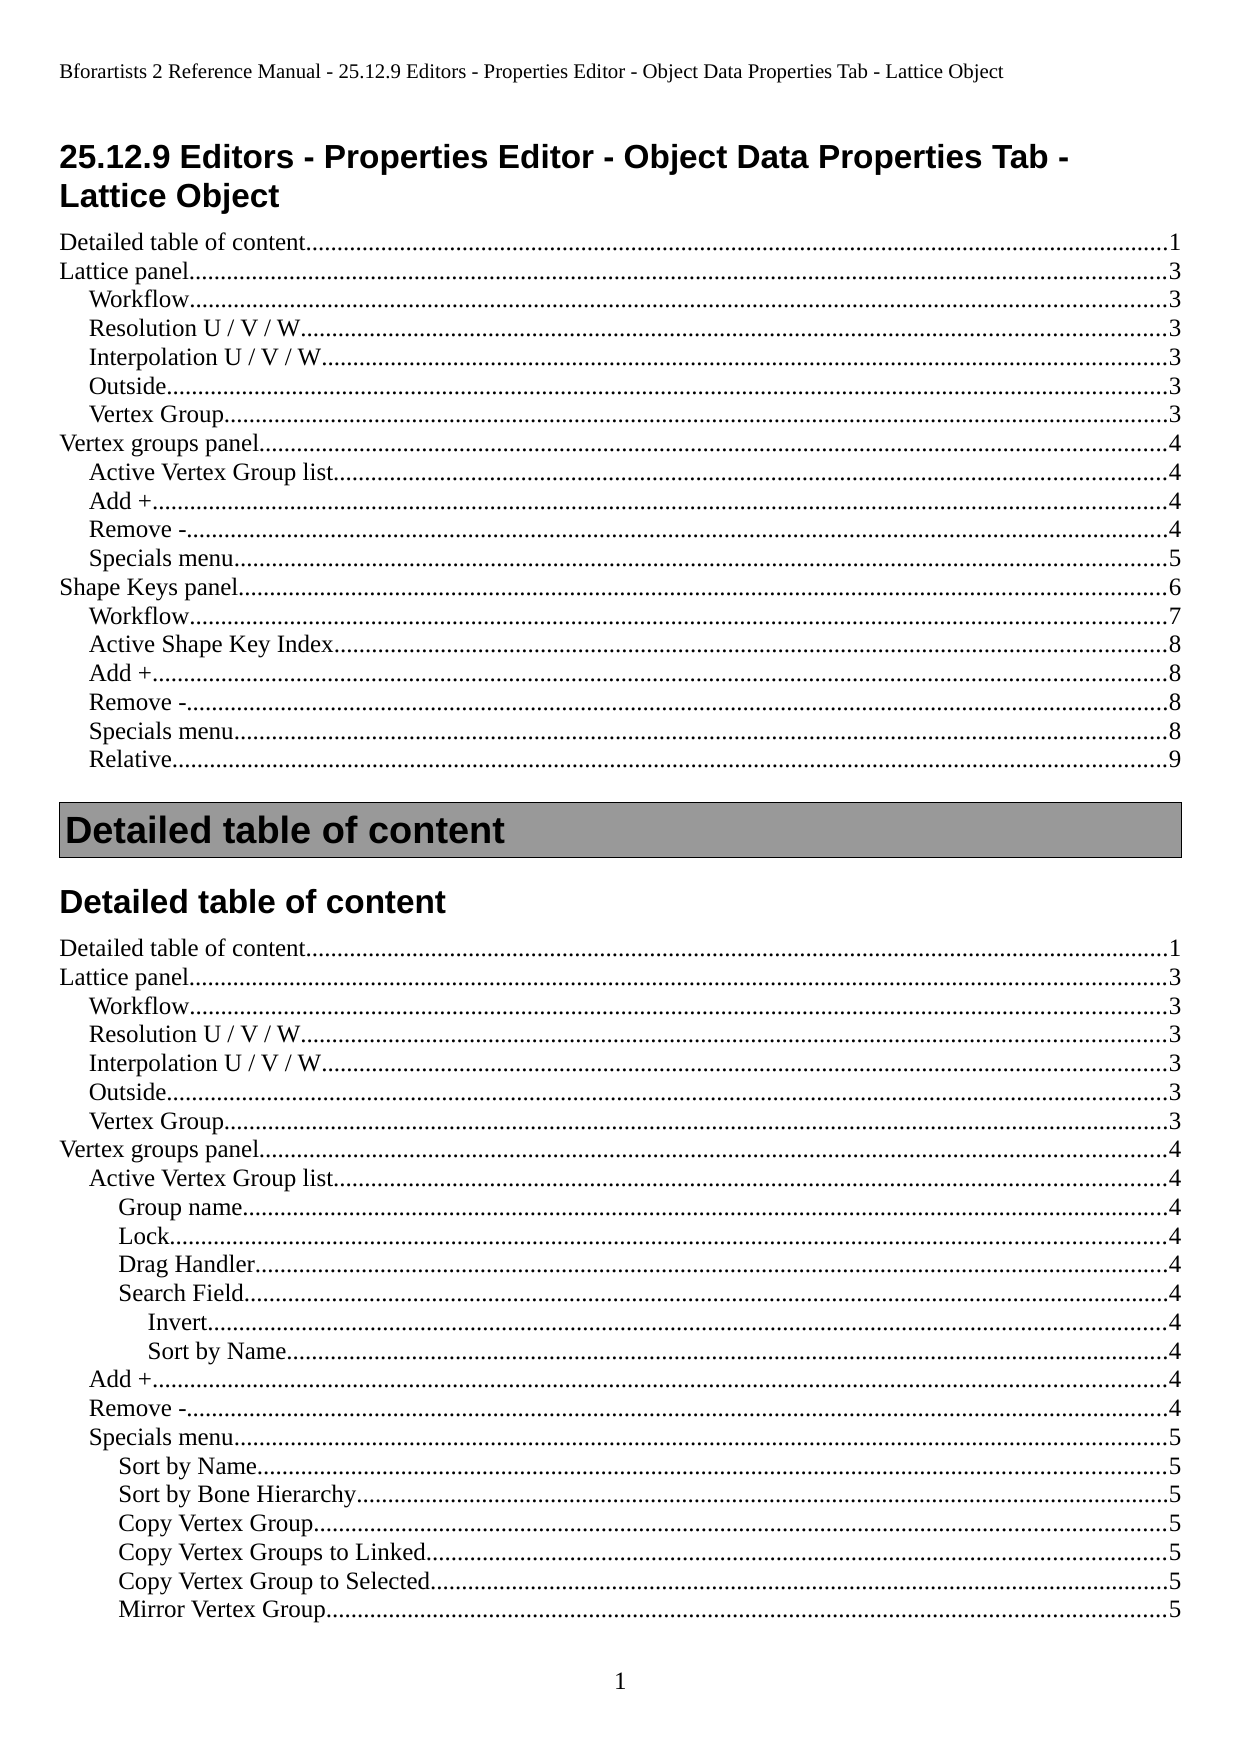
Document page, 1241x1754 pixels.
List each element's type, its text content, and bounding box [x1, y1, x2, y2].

text Active Shape Key Index 8 [88, 629, 1181, 658]
text Active Vertex Group list 4 [88, 1163, 1181, 1192]
text Search Field 4 [118, 1278, 1181, 1307]
text Shape Keys panel 6 [59, 572, 1181, 601]
text Vertex groups panel 4 [59, 1134, 1181, 1163]
text Resolution U / V / W 3 [88, 1019, 1181, 1048]
text Interpolation U / V / W 3 [88, 342, 1181, 371]
text Sort by Bone Hierarchy 5 [118, 1479, 1181, 1508]
text Add + 4 [88, 486, 1181, 514]
text Workflow 3 [88, 284, 1181, 313]
text Lattice panel 3 [59, 256, 1181, 284]
text Copy Vertex Groups to Linked 5 [118, 1537, 1181, 1566]
text Add + 4 [88, 1364, 1181, 1393]
text Remove - 4 [88, 514, 1181, 543]
text Lock 4 [118, 1221, 1181, 1249]
text Detailed table of content 1 [59, 227, 1181, 256]
text Workflow 3 [88, 991, 1181, 1019]
text Vertex Group 3 [88, 1106, 1181, 1134]
text Specials menu 8 [88, 716, 1181, 744]
subtitle 25.12.9 Editors - Properties Editor - Object Data Properties Tab - Lattice Object [59, 138, 1181, 214]
text Outside 3 [88, 1077, 1181, 1106]
text Sort by Name 4 [147, 1336, 1181, 1364]
text Interpolation U / V / W 3 [88, 1048, 1181, 1077]
text Specials menu 5 [88, 1422, 1181, 1451]
table_header Detailed table of content [60, 803, 1181, 857]
text Copy Vertex Group to Selected 5 [118, 1566, 1181, 1594]
text Vertex groups panel 4 [59, 428, 1181, 457]
text Drag Handler 4 [118, 1249, 1181, 1278]
text Invert 4 [147, 1307, 1181, 1336]
text Active Vertex Group list 4 [88, 457, 1181, 486]
text Group name 4 [118, 1192, 1181, 1221]
text Detailed table of content 1 [59, 933, 1181, 962]
text Remove - 4 [88, 1393, 1181, 1422]
text Resolution U / V / W 3 [88, 313, 1181, 342]
text Vertex Group 3 [88, 399, 1181, 428]
text Outside 3 [88, 371, 1181, 399]
text Copy Vertex Group 5 [118, 1508, 1181, 1537]
text Remove - 8 [88, 687, 1181, 716]
text Lattice panel 3 [59, 962, 1181, 991]
text Relative 9 [88, 744, 1181, 773]
text Add + 8 [88, 658, 1181, 687]
text Mirror Vertex Group 5 [118, 1594, 1181, 1623]
subtitle Detailed table of content [59, 882, 1181, 921]
text Specials menu 5 [88, 543, 1181, 572]
text Sort by Name 5 [118, 1451, 1181, 1479]
text Workflow 7 [88, 601, 1181, 629]
